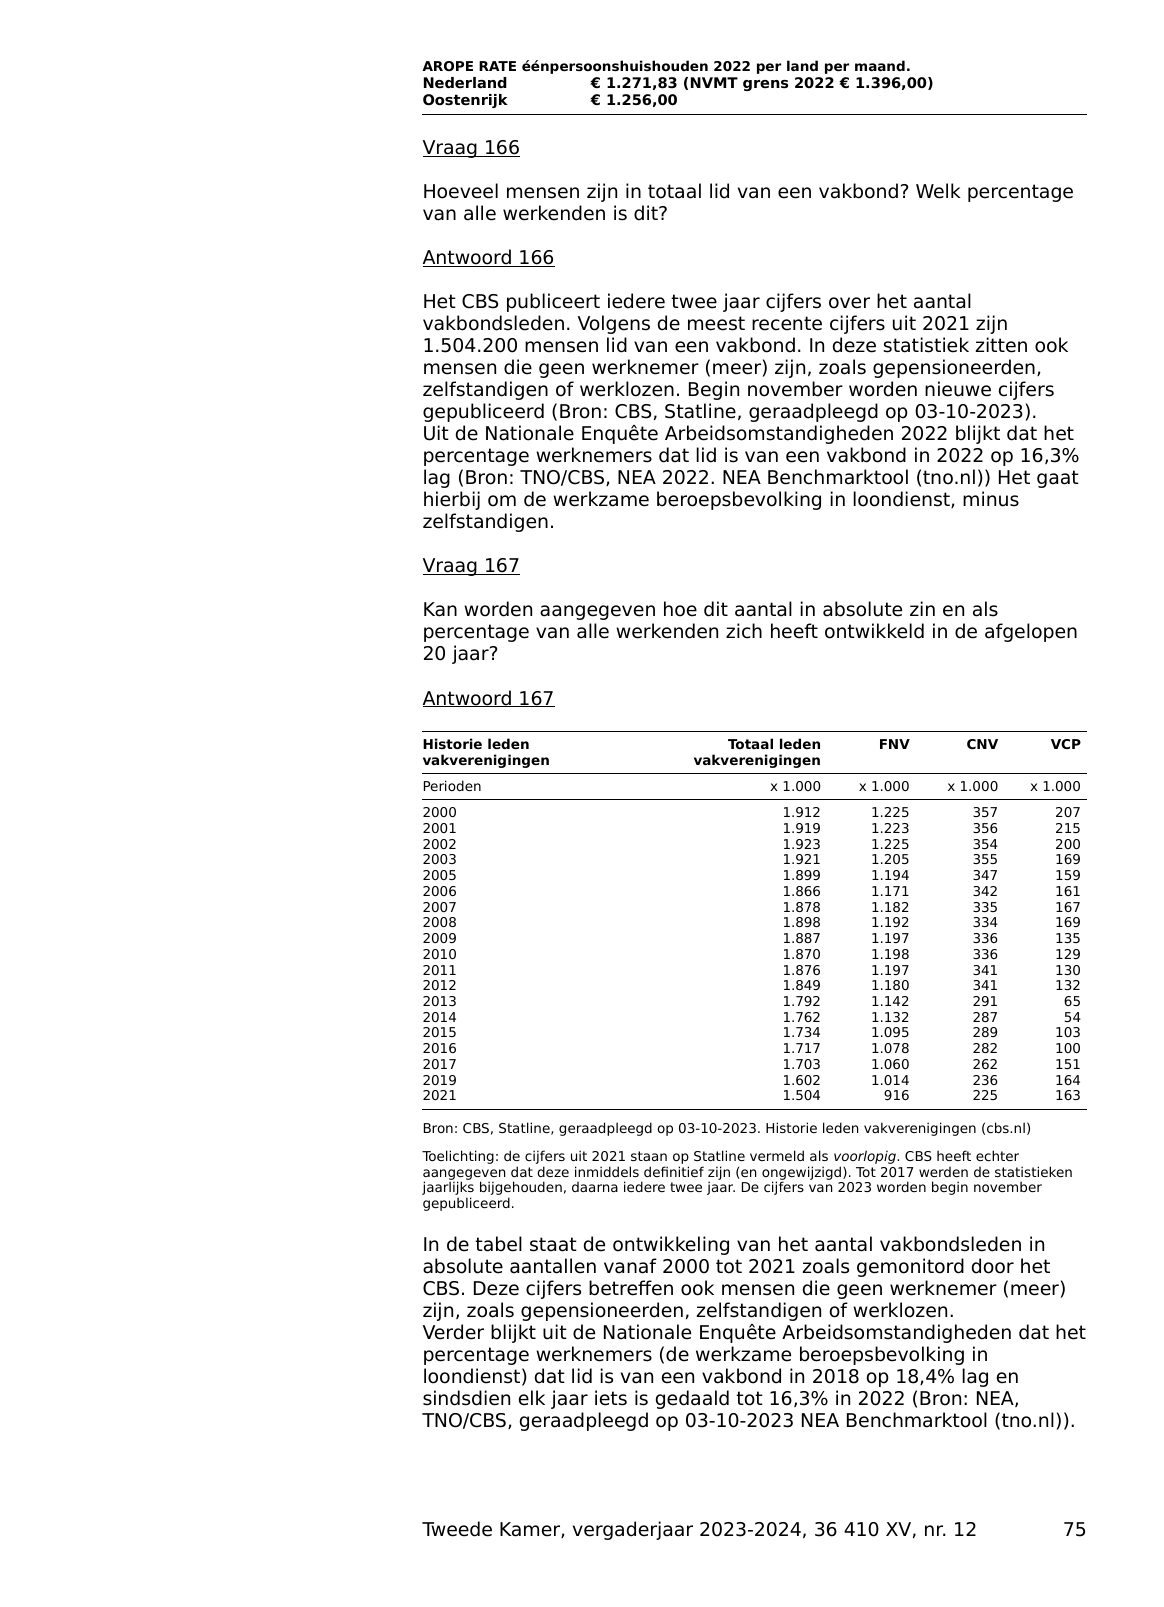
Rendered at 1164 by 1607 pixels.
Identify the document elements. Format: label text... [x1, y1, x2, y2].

text Hoeveel mensen zijn in totaal lid van een vakbond? Welk percentage van alle werkenden is dit? [422, 181, 1087, 225]
table_cell 161 [1004, 884, 1087, 899]
table_cell 335 [915, 899, 1004, 915]
text Het CBS publiceert iedere twee jaar cijfers over het aantal vakbondsleden. Volgens de meest recente cijfers uit 2021 zijn 1.504.200 mensen lid van een vakbond. In deze statistiek zitten ook mensen die geen werknemer (meer) zijn, zoals gepensioneerden, zelfstandigen of werklozen. Begin november worden nieuwe cijfers gepubliceerd (Bron: CBS, Statline, geraadpleegd op 03-10-2023). [422, 291, 1087, 423]
table_cell 1.921 [620, 852, 827, 868]
table_cell 2001 [422, 821, 620, 836]
table_cell 1.060 [827, 1057, 915, 1072]
table_cell 1.899 [620, 868, 827, 884]
table_cell 1.223 [827, 821, 915, 836]
table_cell 1.078 [827, 1041, 915, 1057]
table_cell Perioden [422, 774, 620, 799]
table_cell 2021 [422, 1088, 620, 1108]
text Kan worden aangegeven hoe dit aantal in absolute zin en als percentage van alle werkenden zich heeft ontwikkeld in de afgelopen 20 jaar? [422, 599, 1087, 665]
table_header VCP [1004, 732, 1087, 773]
table_cell 100 [1004, 1041, 1087, 1057]
table_cell 169 [1004, 915, 1087, 931]
table_cell 1.180 [827, 978, 915, 994]
table_cell 356 [915, 821, 1004, 836]
table_cell 336 [915, 931, 1004, 947]
table_cell x 1.000 [620, 774, 827, 799]
table_cell 291 [915, 994, 1004, 1009]
table_cell 2008 [422, 915, 620, 931]
table_cell 341 [915, 962, 1004, 978]
table_cell 2000 [422, 800, 620, 821]
table_cell 334 [915, 915, 1004, 931]
table_cell 2006 [422, 884, 620, 899]
table_cell 2009 [422, 931, 620, 947]
table_cell 262 [915, 1057, 1004, 1072]
table_cell 1.887 [620, 931, 827, 947]
table_cell 2019 [422, 1073, 620, 1088]
table_header CNV [915, 732, 1004, 773]
table_cell 130 [1004, 962, 1087, 978]
table_cell Nederland [422, 75, 585, 92]
table_cell 1.734 [620, 1025, 827, 1041]
table_cell 2010 [422, 947, 620, 962]
table_cell € 1.271,83 (NVMT grens 2022 € 1.396,00) [585, 75, 1087, 92]
table_cell 2002 [422, 836, 620, 852]
table_cell 236 [915, 1073, 1004, 1088]
table_cell 1.866 [620, 884, 827, 899]
table_header FNV [827, 732, 915, 773]
table_cell 916 [827, 1088, 915, 1108]
table_cell 163 [1004, 1088, 1087, 1108]
table_cell 1.182 [827, 899, 915, 915]
table_cell 1.132 [827, 1010, 915, 1025]
table_cell x 1.000 [915, 774, 1004, 799]
table_cell 1.095 [827, 1025, 915, 1041]
table_cell 2013 [422, 994, 620, 1009]
table_cell 2007 [422, 899, 620, 915]
table_cell 215 [1004, 821, 1087, 836]
table_cell 54 [1004, 1010, 1087, 1025]
table_cell 2014 [422, 1010, 620, 1025]
table_cell Bron: CBS, Statline, geraadpleegd op 03-10-2023. Historie leden vakverenigingen (cbs.nl) Toelichting: de cijfers uit 2021 staan op Statline vermeld als voorlopig. CBS heeft echter aangegeven dat deze inmiddels definitief zijn (en ongewijzigd). Tot 2017 werden de statistieken jaarlijks bijgehouden, daarna iedere twee jaar. De cijfers van 2023 worden begin november gepubliceerd. [422, 1110, 1087, 1212]
table_cell 1.912 [620, 800, 827, 821]
table_cell 132 [1004, 978, 1087, 994]
table_cell 1.919 [620, 821, 827, 836]
table_cell 2005 [422, 868, 620, 884]
subtitle Antwoord 167 [422, 687, 1087, 709]
table_cell 1.014 [827, 1073, 915, 1088]
table_cell 159 [1004, 868, 1087, 884]
table_cell 1.923 [620, 836, 827, 852]
table_cell 336 [915, 947, 1004, 962]
table_cell 2017 [422, 1057, 620, 1072]
table_cell 207 [1004, 800, 1087, 821]
subtitle Vraag 166 [422, 137, 1087, 159]
table_cell 1.225 [827, 836, 915, 852]
table_cell 169 [1004, 852, 1087, 868]
table_cell 1.849 [620, 978, 827, 994]
text Uit de Nationale Enquête Arbeidsomstandigheden 2022 blijkt dat het percentage werknemers dat lid is van een vakbond in 2022 op 16,3% lag (Bron: TNO/CBS, NEA 2022. NEA Benchmarktool (tno.nl)) Het gaat hierbij om de werkzame beroepsbevolking in loondienst, minus zelfstandigen. [422, 423, 1087, 533]
table_cell 1.171 [827, 884, 915, 899]
table_cell 1.602 [620, 1073, 827, 1088]
table_cell 2016 [422, 1041, 620, 1057]
table_cell 1.717 [620, 1041, 827, 1057]
table_cell 1.703 [620, 1057, 827, 1072]
table_cell 167 [1004, 899, 1087, 915]
table_cell € 1.256,00 [585, 92, 1087, 113]
table_cell 1.205 [827, 852, 915, 868]
table_cell 287 [915, 1010, 1004, 1025]
table_cell 1.225 [827, 800, 915, 821]
table_cell 1.142 [827, 994, 915, 1009]
table_cell 129 [1004, 947, 1087, 962]
subtitle Vraag 167 [422, 555, 1087, 577]
table_cell 1.194 [827, 868, 915, 884]
table_cell 2015 [422, 1025, 620, 1041]
table_cell 1.898 [620, 915, 827, 931]
table_cell 65 [1004, 994, 1087, 1009]
table_cell 289 [915, 1025, 1004, 1041]
table_cell 1.878 [620, 899, 827, 915]
table_cell 135 [1004, 931, 1087, 947]
table_header AROPE RATE éénpersoonshuishouden 2022 per land per maand. [422, 59, 1087, 75]
text Verder blijkt uit de Nationale Enquête Arbeidsomstandigheden dat het percentage werknemers (de werkzame beroepsbevolking in loondienst) dat lid is van een vakbond in 2018 op 18,4% lag en sindsdien elk jaar iets is gedaald tot 16,3% in 2022 (Bron: NEA, TNO/CBS, geraadpleegd op 03-10-2023 NEA Benchmarktool (tno.nl)). [422, 1322, 1087, 1432]
table_cell 164 [1004, 1073, 1087, 1088]
table_cell 103 [1004, 1025, 1087, 1041]
table_cell Oostenrijk [422, 92, 585, 113]
table_cell 1.792 [620, 994, 827, 1009]
table_cell 341 [915, 978, 1004, 994]
table_cell 357 [915, 800, 1004, 821]
table_cell 282 [915, 1041, 1004, 1057]
table_cell 1.198 [827, 947, 915, 962]
table_cell 355 [915, 852, 1004, 868]
table_cell 2011 [422, 962, 620, 978]
table_cell 1.870 [620, 947, 827, 962]
table_cell x 1.000 [827, 774, 915, 799]
table_cell 200 [1004, 836, 1087, 852]
table_cell 2012 [422, 978, 620, 994]
table_cell 151 [1004, 1057, 1087, 1072]
table_cell 225 [915, 1088, 1004, 1108]
table_cell 354 [915, 836, 1004, 852]
table_cell 1.197 [827, 962, 915, 978]
text In de tabel staat de ontwikkeling van het aantal vakbondsleden in absolute aantallen vanaf 2000 tot 2021 zoals gemonitord door het CBS. Deze cijfers betreffen ook mensen die geen werknemer (meer) zijn, zoals gepensioneerden, zelfstandigen of werklozen. [422, 1234, 1087, 1322]
table_cell 1.192 [827, 915, 915, 931]
table_cell 1.876 [620, 962, 827, 978]
table_cell 1.762 [620, 1010, 827, 1025]
table_header Historie leden vakverenigingen [422, 732, 620, 773]
table_cell 1.504 [620, 1088, 827, 1108]
table_cell 347 [915, 868, 1004, 884]
table_cell 2003 [422, 852, 620, 868]
subtitle Antwoord 166 [422, 247, 1087, 269]
table_cell 1.197 [827, 931, 915, 947]
table_header Totaal leden vakverenigingen [620, 732, 827, 773]
table_cell 342 [915, 884, 1004, 899]
table_cell x 1.000 [1004, 774, 1087, 799]
